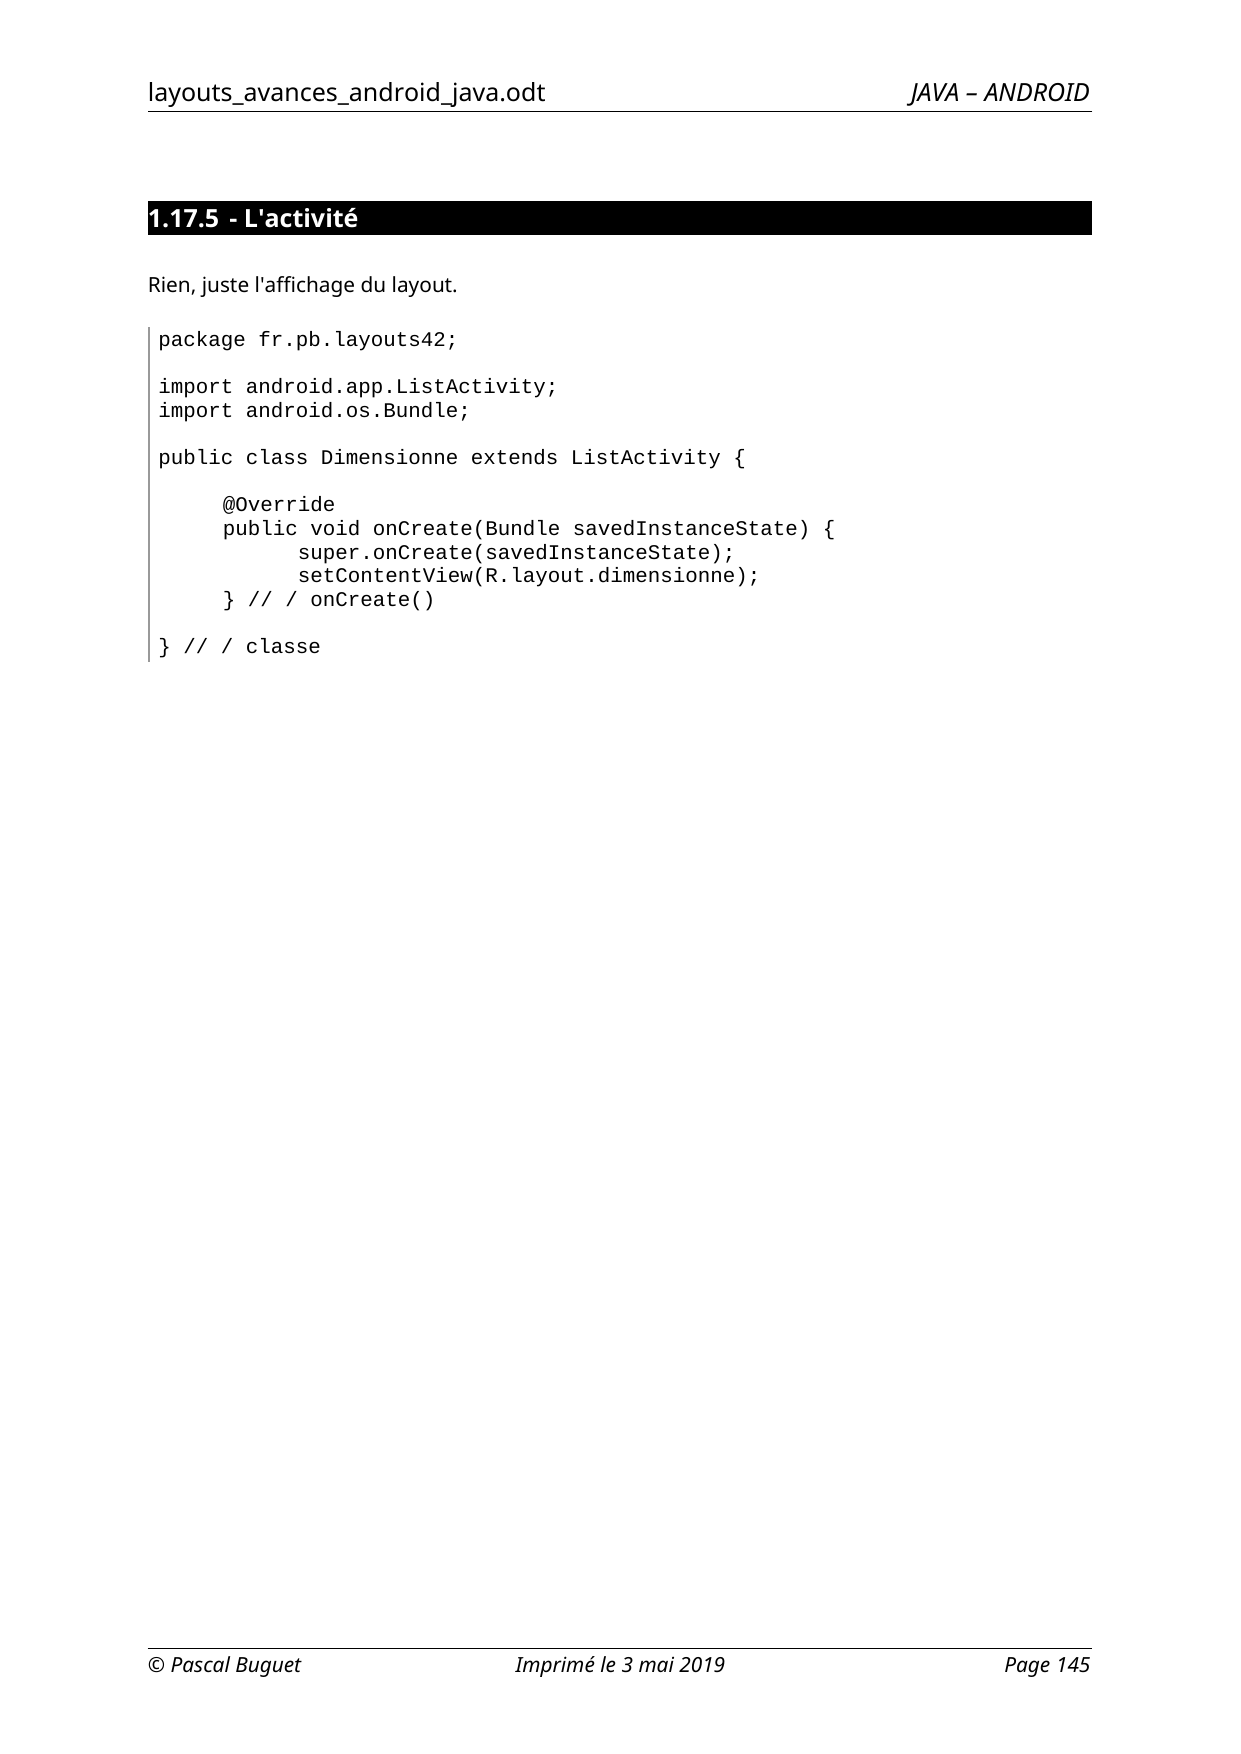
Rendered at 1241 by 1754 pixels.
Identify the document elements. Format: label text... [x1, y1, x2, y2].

text } // / classe [150, 636, 1092, 662]
subtitle - L'activité [148, 201, 1092, 235]
text public class Dimensionne extends ListActivity { [150, 447, 1092, 471]
text public void onCreate(Bundle savedInstanceState) { [150, 518, 1092, 542]
text super.onCreate(savedInstanceState); [150, 542, 1092, 565]
text Rien, juste l'affichage du layout. [148, 270, 1092, 298]
text } // / onCreate() [150, 589, 1092, 613]
text import android.app.ListActivity; [150, 376, 1092, 400]
text @Override [150, 494, 1092, 518]
text package fr.pb.layouts42; [150, 327, 1092, 352]
text setContentView(R.layout.dimensionne); [150, 565, 1092, 589]
text import android.os.Bundle; [150, 400, 1092, 423]
